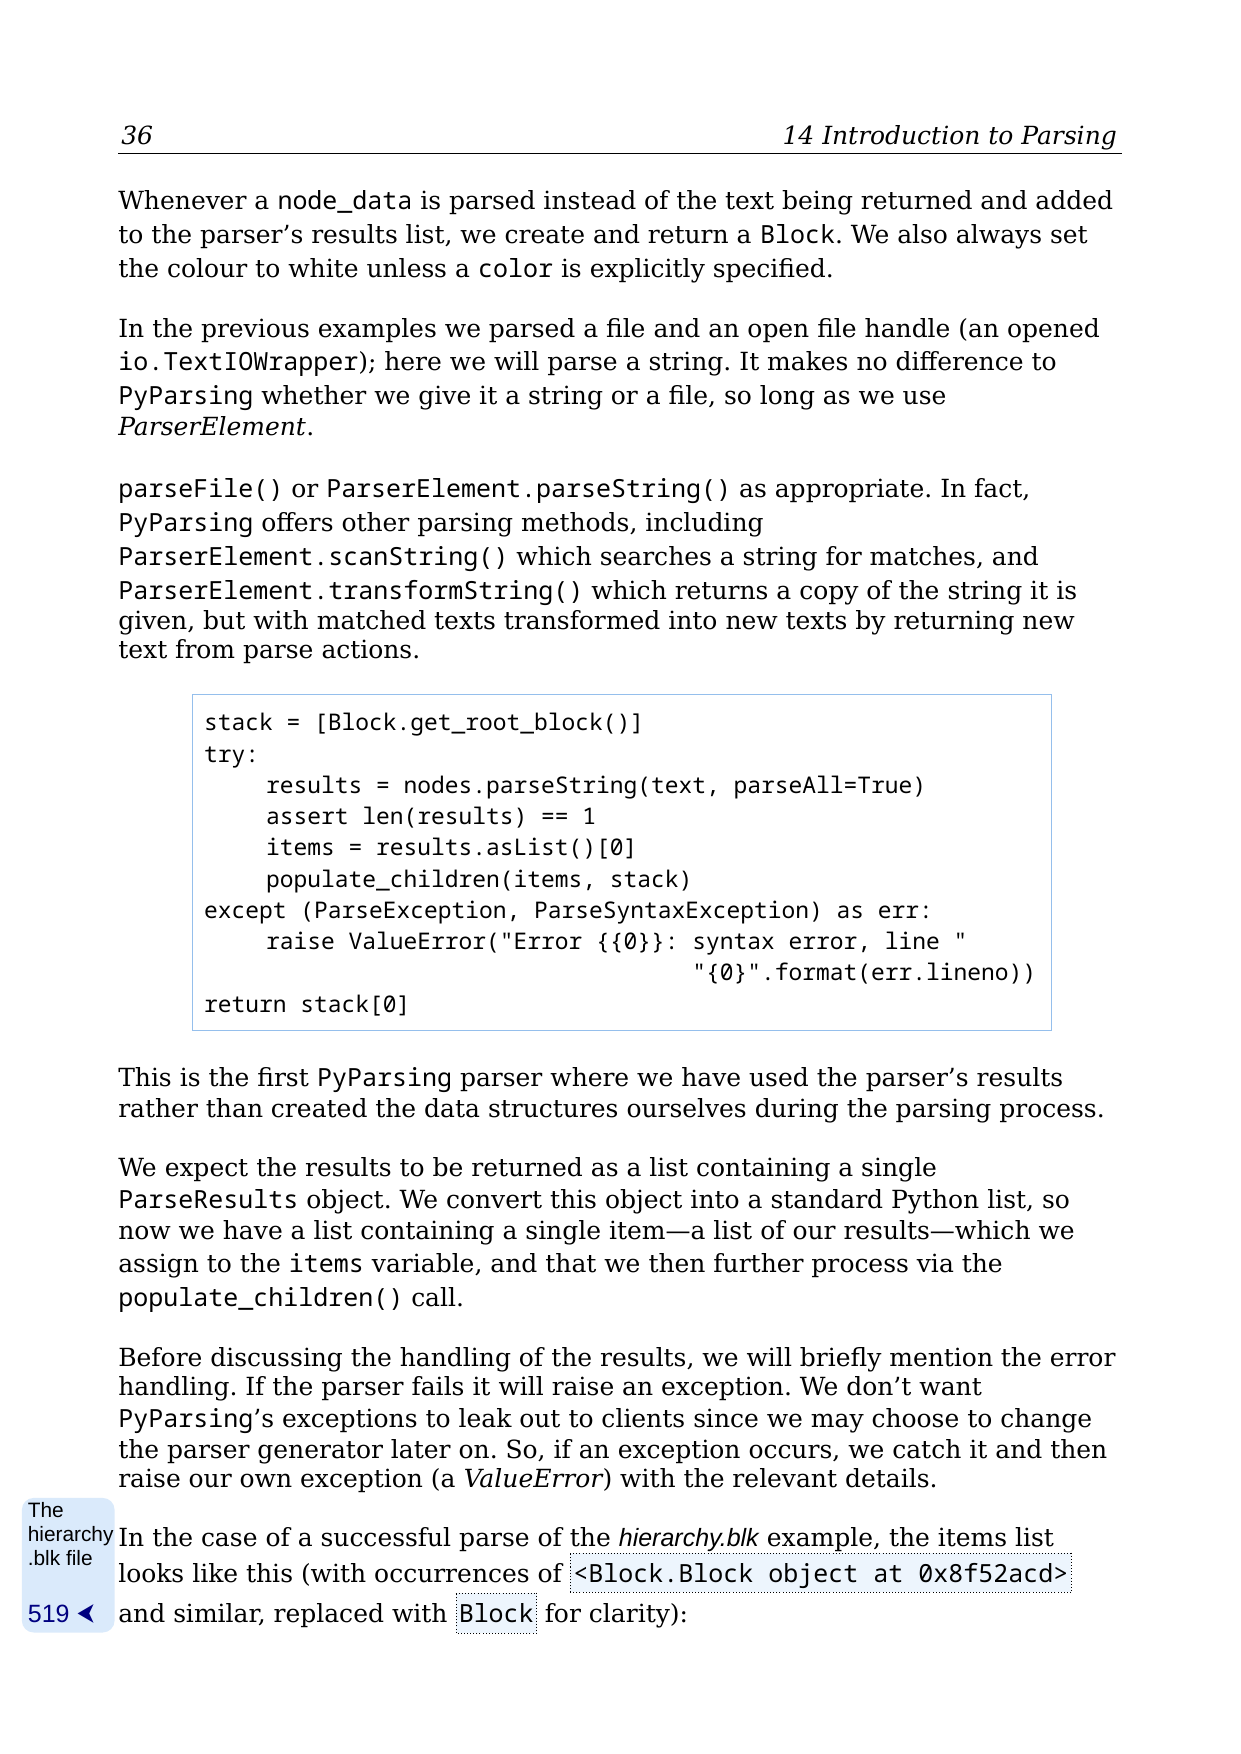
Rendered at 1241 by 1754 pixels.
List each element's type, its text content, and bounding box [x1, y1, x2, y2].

text In the case of a successful parse of the hierarchy.blk example, the items list looks like this (with occurrences of <Block.Block object at 0x8f52acd> and similar, replaced with Block for clarity): [118, 1523, 1122, 1633]
text This is the first PyParsing parser where we have used the parser’s results rather than created the data structures ourselves during the parsing process. [118, 1060, 1122, 1123]
text Whenever a node_data is parsed instead of the text being returned and added to the parser’s results list, we create and return a Block. We also always set the colour to white unless a color is explicitly specified. [118, 183, 1122, 285]
text In the previous examples we parsed a file and an open file handle (an opened io.TextIOWrapper); here we will parse a string. It makes no difference to PyParsing whether we give it a string or a file, so long as we use ParserElement. [118, 314, 1122, 441]
text items = results.asList()[0] [193, 819, 1051, 851]
text populate_children(items, stack) [193, 851, 1051, 882]
text Before discussing the handling of the results, we will briefly mention the error handling. If the parser fails it will raise an exception. We don’t want PyParsing’s exceptions to leak out to clients since we may choose to change the parser generator later on. So, if an exception occurs, we catch it and then raise our own exception (a ValueError) with the relevant details. [118, 1343, 1122, 1493]
text parseFile() or ParserElement.parseString() as appropriate. In fact, PyParsing offers other parsing methods, including ParserElement.scanString() which searches a string for matches, and ParserElement.transformString() which returns a copy of the string it is given, but with matched texts transformed into new texts by returning new text from parse actions. [118, 470, 1122, 665]
text We expect the results to be returned as a list containing a single ParseResults object. We convert this object into a standard Python list, so now we have a list containing a single item—a list of our results—which we assign to the items variable, and that we then further process via the populate_children() call. [118, 1153, 1122, 1313]
text results = nodes.parseString(text, parseAll=True) [193, 757, 1051, 788]
text except (ParseException, ParseSyntaxException) as err: [193, 882, 1051, 913]
text "{0}".format(err.lineno)) [193, 944, 1051, 976]
text assert len(results) == 1 [193, 788, 1051, 819]
text try: [193, 726, 1051, 757]
text stack = [Block.get_root_block()] [193, 695, 1051, 726]
text raise ValueError("Error {{0}}: syntax error, line " [193, 913, 1051, 944]
text return stack[0] [193, 976, 1051, 1030]
